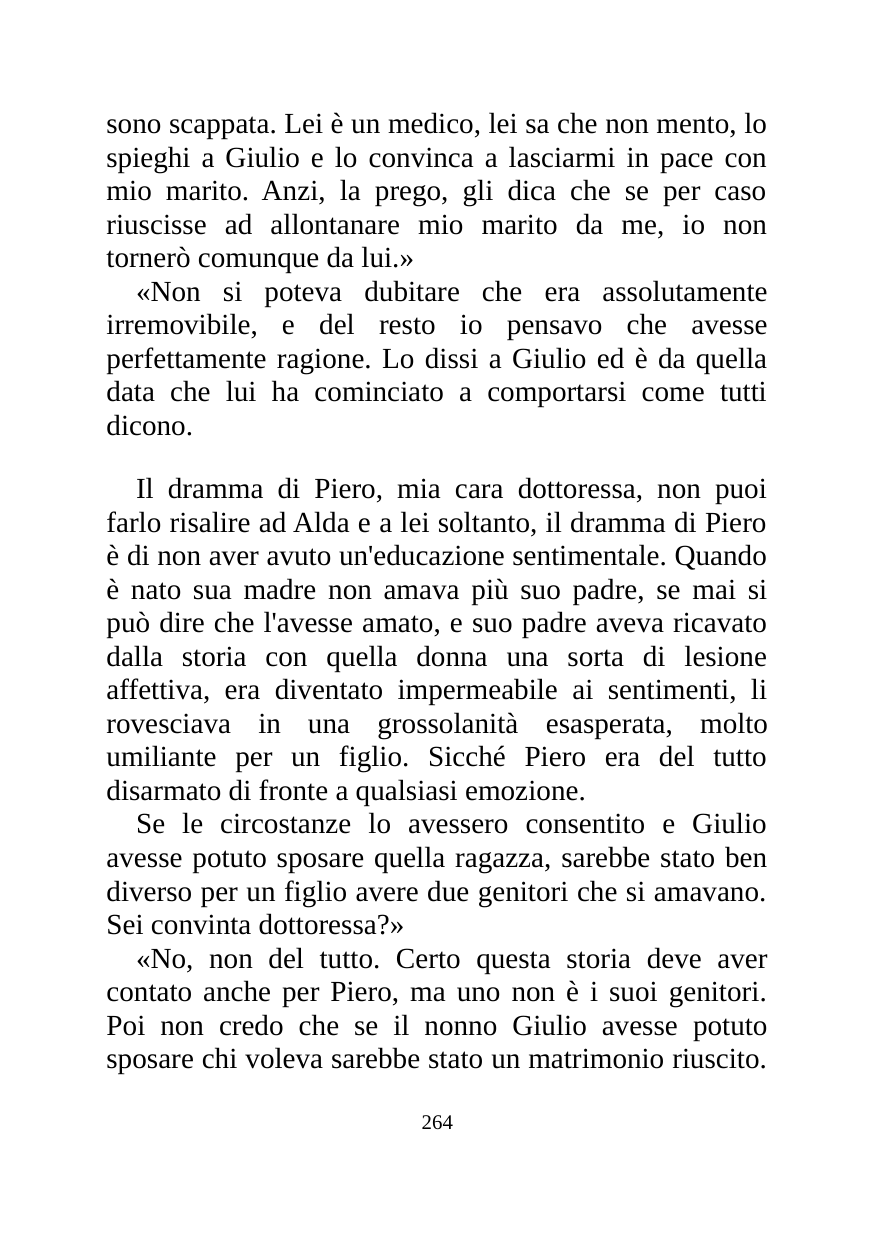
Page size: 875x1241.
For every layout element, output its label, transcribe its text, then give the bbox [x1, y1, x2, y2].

text Se le circostanze lo avessero consentito e Giulio avesse potuto sposare quella ragazza, sarebbe stato ben diverso per un figlio avere due genitori che si amavano. Sei convinta dottoressa?» [106, 807, 768, 941]
text sono scappata. Lei è un medico, lei sa che non mento, lo spieghi a Giulio e lo convinca a lasciarmi in pace con mio marito. Anzi, la prego, gli dica che se per caso riuscisse ad allontanare mio marito da me, io non tornerò comunque da lui.» [106, 106, 768, 274]
text «Non si poteva dubitare che era assolutamente irremovibile, e del resto io pensavo che avesse perfettamente ragione. Lo dissi a Giulio ed è da quella data che lui ha cominciato a comportarsi come tutti dicono. [106, 274, 768, 442]
text Il dramma di Piero, mia cara dottoressa, non puoi farlo risalire ad Alda e a lei soltanto, il dramma di Piero è di non aver avuto un'educazione sentimentale. Quando è nato sua madre non amava più suo padre, se mai si può dire che l'avesse amato, e suo padre aveva ricavato dalla storia con quella donna una sorta di lesione affettiva, era diventato impermeabile ai sentimenti, li rovesciava in una grossolanità esasperata, molto umiliante per un figlio. Sicché Piero era del tutto disarmato di fronte a qualsiasi emozione. [106, 471, 768, 807]
text «No, non del tutto. Certo questa storia deve aver contato anche per Piero, ma uno non è i suoi genitori. Poi non credo che se il nonno Giulio avesse potuto sposare chi voleva sarebbe stato un matrimonio riuscito. [106, 941, 768, 1075]
